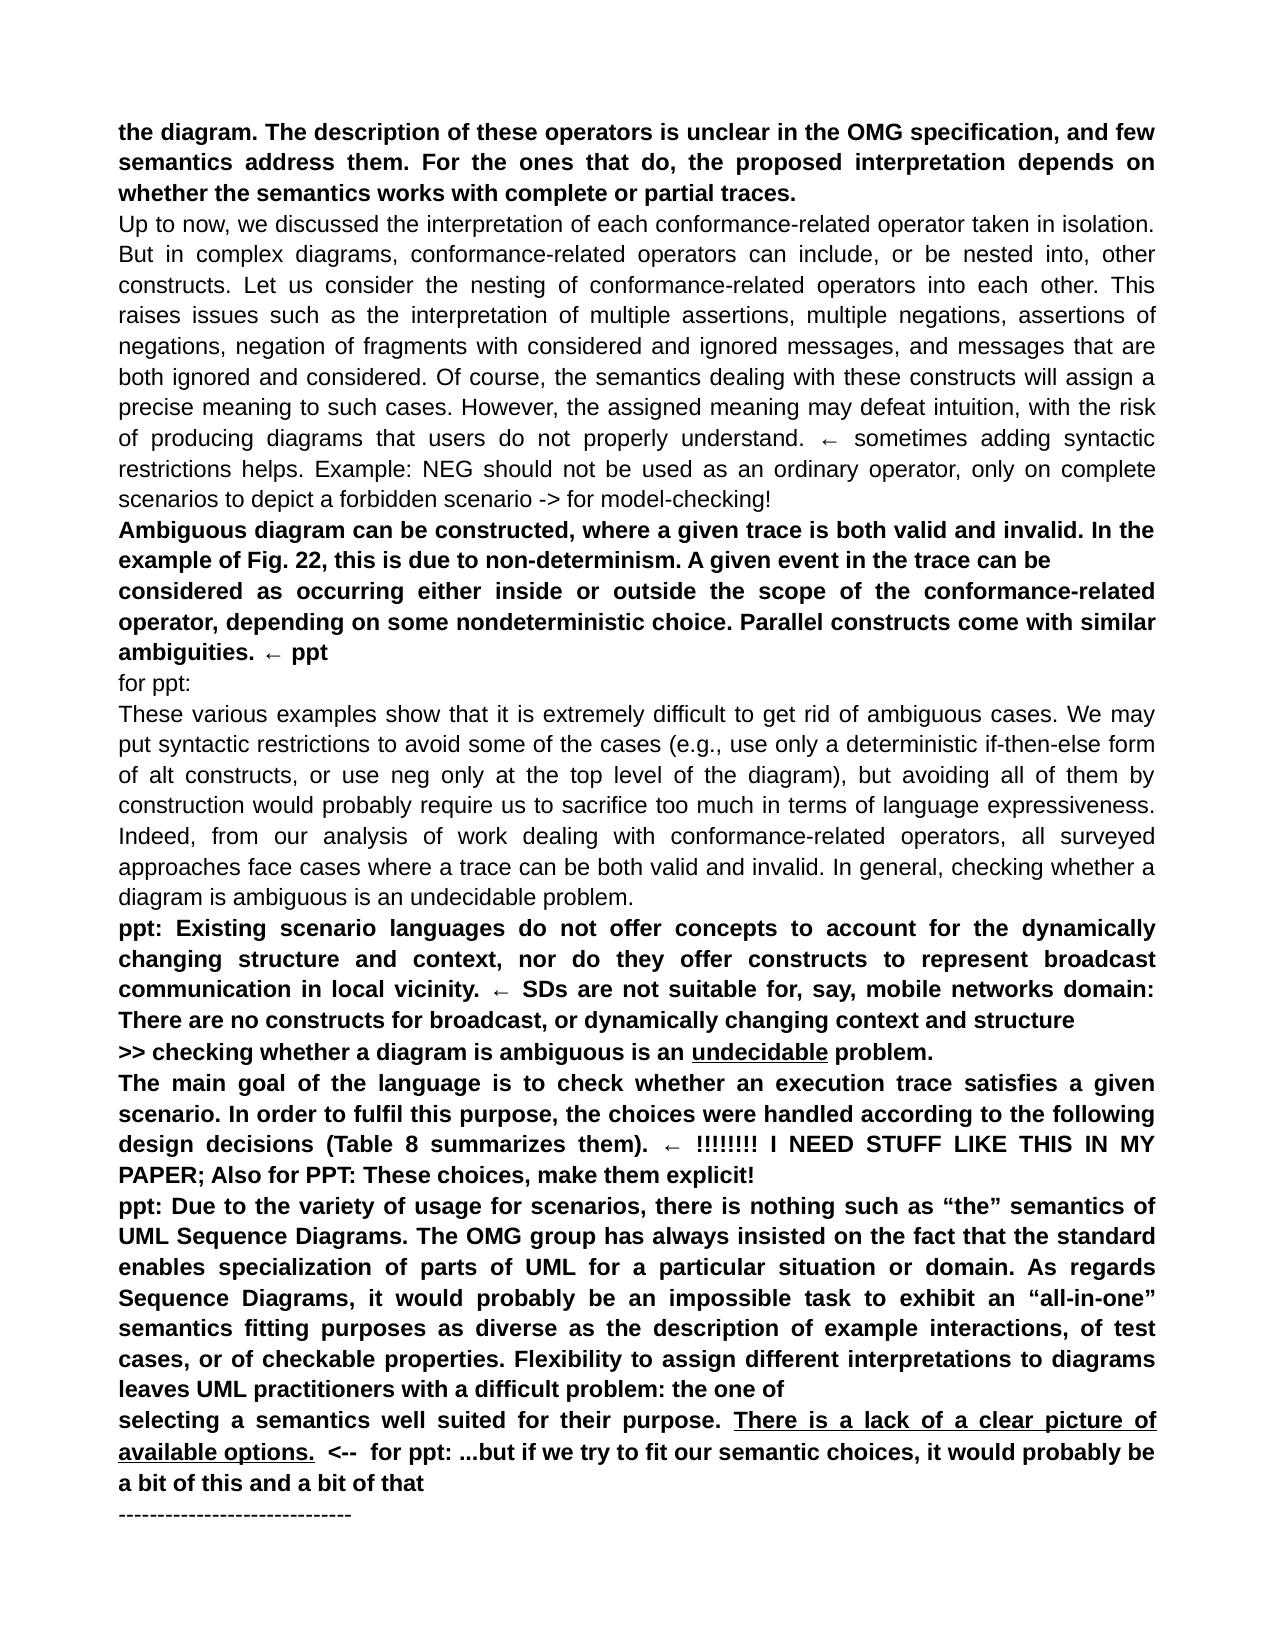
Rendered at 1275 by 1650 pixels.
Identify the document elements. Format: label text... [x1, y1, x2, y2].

text >> checking whether a diagram is ambiguous is an undecidable problem. [118, 1037, 1157, 1066]
text ------------------------------ [118, 1500, 1157, 1527]
text The main goal of the language is to check whether an execution trace satisfies a given scenario. In order to fulfil this purpose, the choices were handled according to the following design decisions (Table 8 summarizes them). ← !!!!!!!! I NEED STUFF LIKE THIS IN MY PAPER; Also for PPT: These choices, make them explicit! [118, 1069, 1157, 1188]
text selecting a semantics well suited for their purpose. There is a lack of a clear picture of available options. <-- for ppt: ...but if we try to fit our semantic choices, it would probably be a bit of this and a bit of that [118, 1406, 1157, 1497]
text ppt: Existing scenario languages do not offer concepts to account for the dynamically changing structure and context, nor do they offer constructs to represent broadcast communication in local vicinity. ← SDs are not suitable for, say, mobile networks domain: There are no constructs for broadcast, or dynamically changing context and structure [118, 914, 1157, 1033]
text ppt: Due to the variety of usage for scenarios, there is nothing such as “the” semantics of UML Sequence Diagrams. The OMG group has always insisted on the fact that the standard enables specialization of parts of UML for a particular situation or domain. As regards Sequence Diagrams, it would probably be an impossible task to exhibit an “all-in-one” semantics fitting purposes as diverse as the description of example interactions, of test cases, or of checkable properties. Flexibility to assign different interpretations to diagrams leaves UML practitioners with a difficult problem: the one of [118, 1192, 1157, 1403]
text Ambiguous diagram can be constructed, where a given trace is both valid and invalid. In the example of Fig. 22, this is due to non-determinism. A given event in the trace can be [118, 516, 1157, 574]
text considered as occurring either inside or outside the scope of the conformance-related operator, depending on some nondeterministic choice. Parallel constructs come with similar ambiguities. ← ppt [118, 577, 1157, 666]
text for ppt: [118, 669, 1157, 696]
text the diagram. The description of these operators is unclear in the OMG specification, and few semantics address them. For the ones that do, the proposed interpretation depends on whether the semantics works with complete or partial traces. [118, 118, 1157, 206]
text Up to now, we discussed the interpretation of each conformance-related operator taken in isolation. But in complex diagrams, conformance-related operators can include, or be nested into, other constructs. Let us consider the nesting of conformance-related operators into each other. This raises issues such as the interpretation of multiple assertions, multiple negations, assertions of negations, negation of fragments with considered and ignored messages, and messages that are both ignored and considered. Of course, the semantics dealing with these constructs will assign a precise meaning to such cases. However, the assigned meaning may defeat intuition, with the risk of producing diagrams that users do not properly understand. ← sometimes adding syntactic restrictions helps. Example: NEG should not be used as an ordinary operator, only on complete scenarios to depict a forbidden scenario -> for model-checking! [118, 210, 1157, 512]
text These various examples show that it is extremely difficult to get rid of ambiguous cases. We may put syntactic restrictions to avoid some of the cases (e.g., use only a deterministic if-then-else form of alt constructs, or use neg only at the top level of the diagram), but avoiding all of them by construction would probably require us to sacrifice too much in terms of language expressiveness. Indeed, from our analysis of work dealing with conformance-related operators, all surveyed approaches face cases where a trace can be both valid and invalid. In general, checking whether a diagram is ambiguous is an undecidable problem. [118, 700, 1157, 911]
